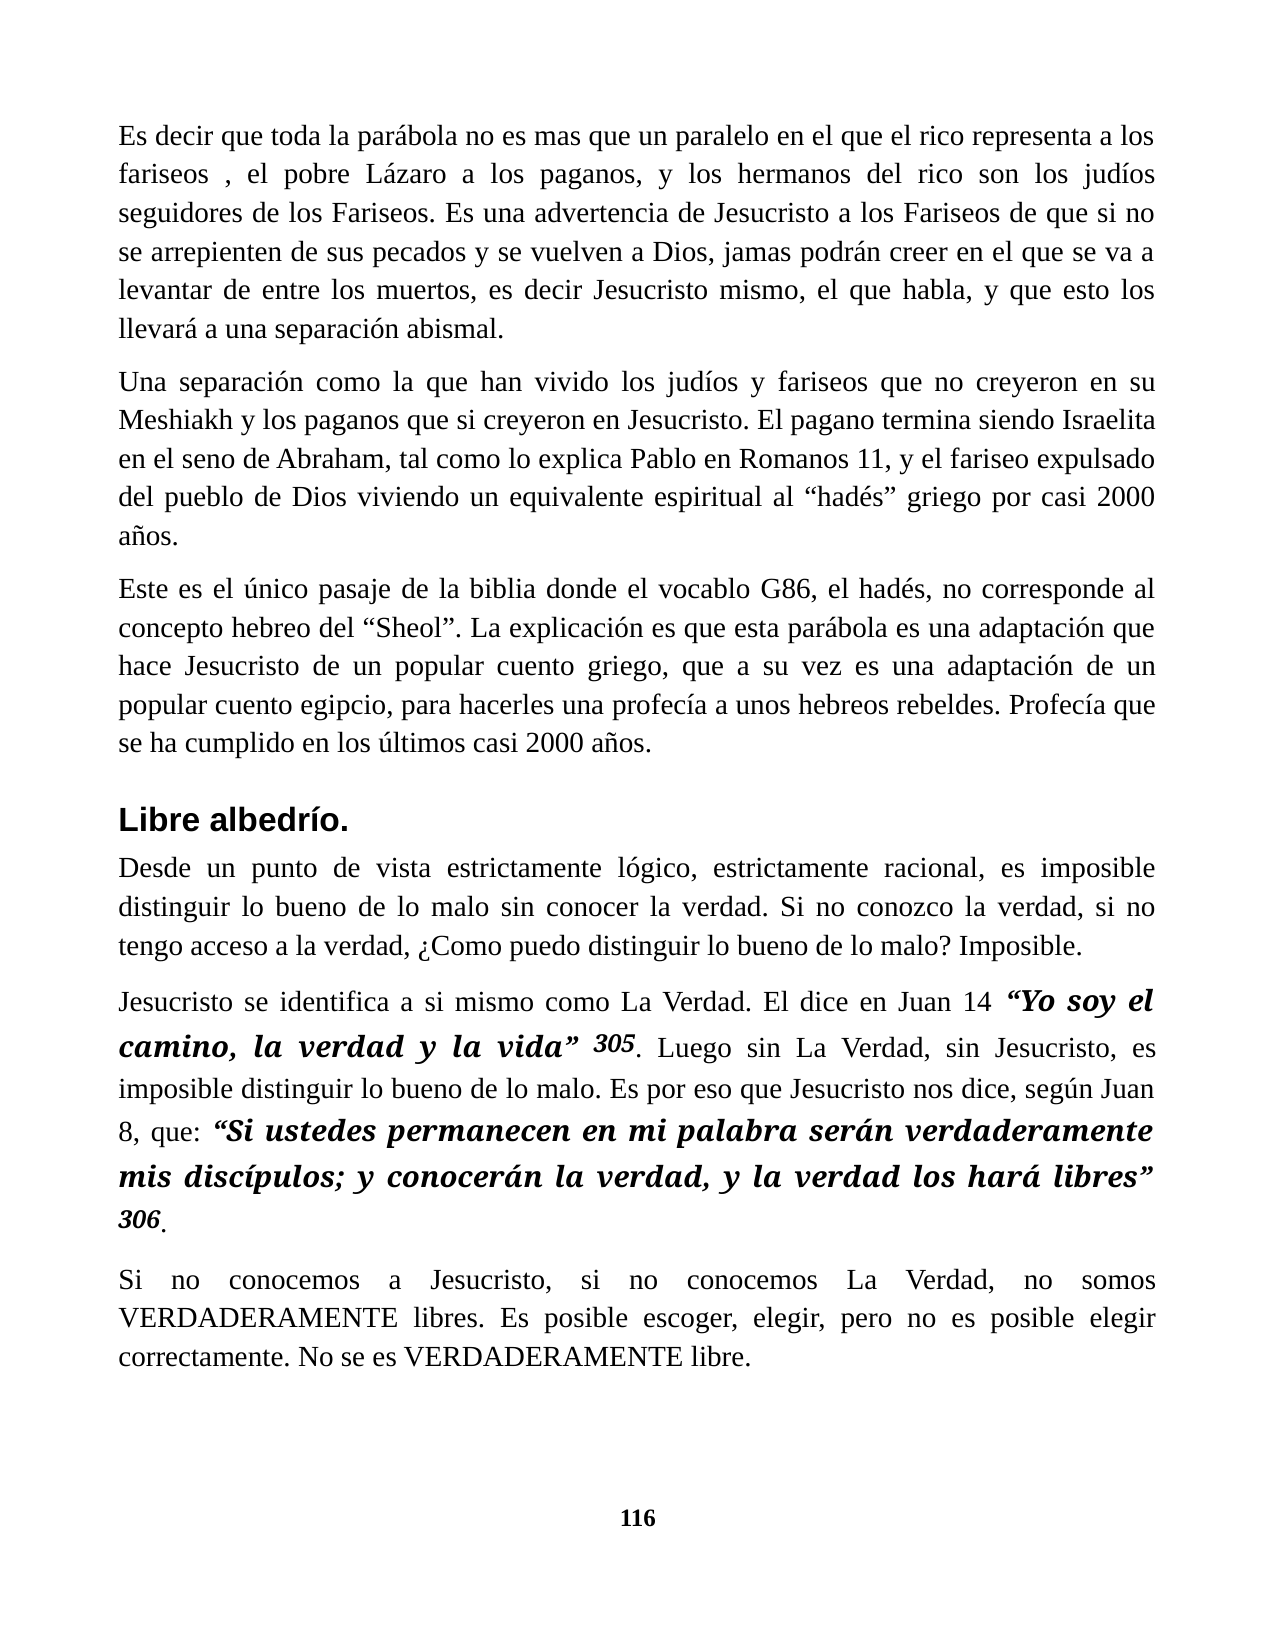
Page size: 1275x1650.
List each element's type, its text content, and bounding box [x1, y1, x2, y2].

text Es decir que toda la parábola no es mas que un paralelo en el que el rico representa a los fariseos , el pobre Lázaro a los paganos, y los hermanos del rico son los judíos seguidores de los Fariseos. Es una advertencia de Jesucristo a los Fariseos de que si no se arrepienten de sus pecados y se vuelven a Dios, jamas podrán creer en el que se va a levantar de entre los muertos, es decir Jesucristo mismo, el que habla, y que esto los llevará a una separación abismal. [118, 118, 1157, 344]
text Una separación como la que han vivido los judíos y fariseos que no creyeron en su Meshiakh y los paganos que si creyeron en Jesucristo. El pagano termina siendo Israelita en el seno de Abraham, tal como lo explica Pablo en Romanos 11, y el fariseo expulsado del pueblo de Dios viviendo un equivalente espiritual al “hadés” griego por casi 2000 años. [118, 364, 1157, 552]
text Si no conocemos a Jesucristo, si no conocemos La Verdad, no somos VERDADERAMENTE libres. Es posible escoger, elegir, pero no es posible elegir correctamente. No se es VERDADERAMENTE libre. [118, 1262, 1157, 1373]
text Desde un punto de vista estrictamente lógico, estrictamente racional, es imposible distinguir lo bueno de lo malo sin conocer la verdad. Si no conozco la verdad, si no tengo acceso a la verdad, ¿Como puedo distinguir lo bueno de lo malo? Imposible. [118, 851, 1157, 961]
subtitle Libre albedrío. [118, 799, 1157, 838]
text Este es el único pasaje de la biblia donde el vocablo G86, el hadés, no corresponde al concepto hebreo del “Sheol”. La explicación es que esta parábola es una adaptación que hace Jesucristo de un popular cuento griego, que a su vez es una adaptación de un popular cuento egipcio, para hacerles una profecía a unos hebreos rebeldes. Profecía que se ha cumplido en los últimos casi 2000 años. [118, 571, 1157, 759]
text Jesucristo se identifica a si mismo como La Verdad. El dice en Juan 14 “Yo soy el camino, la verdad y la vida” . Luego sin La Verdad, sin Jesucristo, es imposible distinguir lo bueno de lo malo. Es por eso que Jesucristo nos dice, según Juan 8, que: “Si ustedes permanecen en mi palabra serán verdaderamente mis discípulos; y conocerán la verdad, y la verdad los hará libres” . [118, 981, 1157, 1241]
